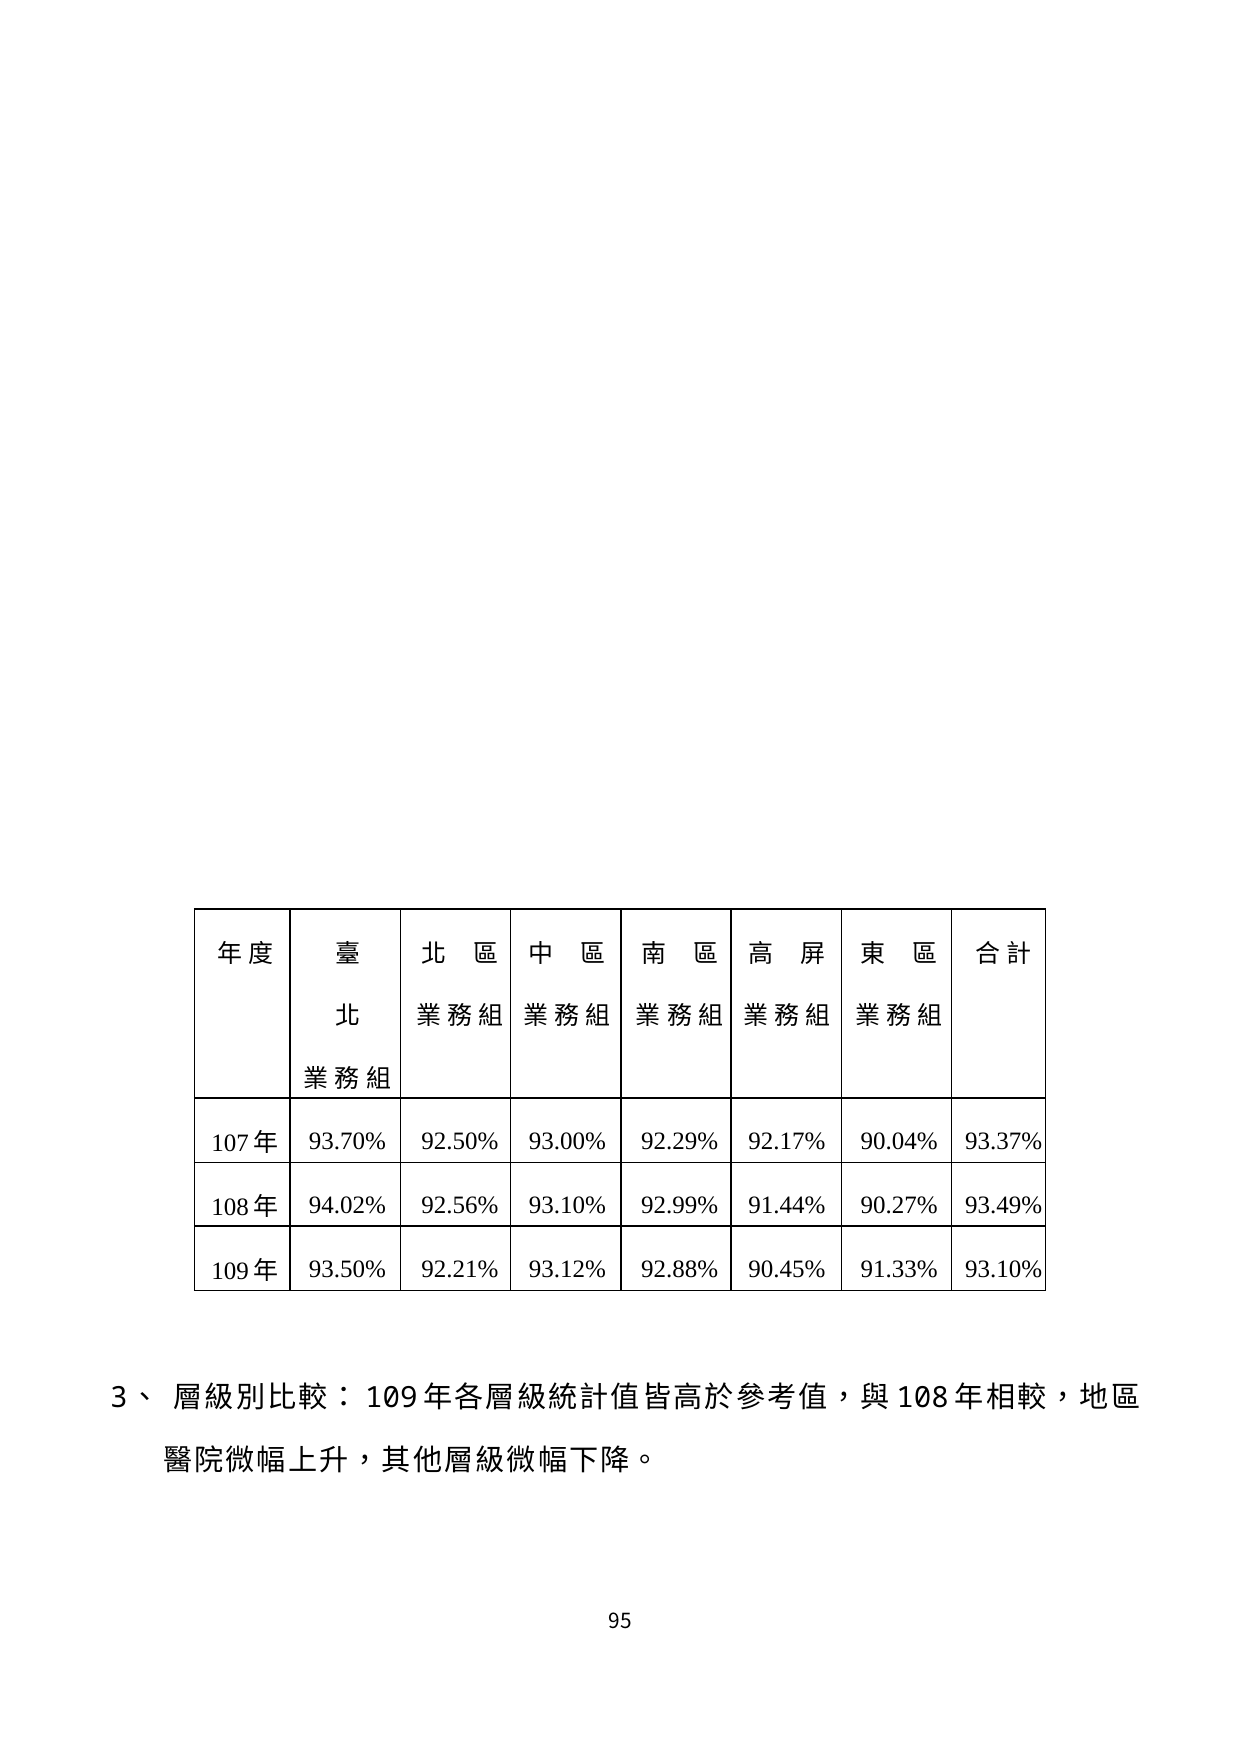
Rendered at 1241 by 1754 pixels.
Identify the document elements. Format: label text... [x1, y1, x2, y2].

table_header 中 區 業務組 [511, 910, 620, 1097]
table_cell 92.29% [622, 1099, 730, 1161]
table_header 北 區 業務組 [401, 910, 510, 1097]
table_cell 92.21% [401, 1227, 510, 1289]
table_cell 93.10% [952, 1227, 1045, 1289]
table_cell 92.50% [401, 1099, 510, 1161]
table_cell 109年 [195, 1227, 289, 1289]
table_cell 93.37% [952, 1099, 1045, 1161]
table_header 高 屏 業務組 [732, 910, 841, 1097]
table_cell 92.17% [732, 1099, 841, 1161]
table_cell 91.44% [732, 1163, 841, 1225]
table_cell 90.04% [842, 1099, 951, 1161]
table_cell 90.27% [842, 1163, 951, 1225]
table_cell 107年 [195, 1099, 289, 1161]
table_cell 93.10% [511, 1163, 620, 1225]
table_header 合計 [952, 910, 1045, 1097]
table_header 東 區 業務組 [842, 910, 951, 1097]
table_cell 92.99% [622, 1163, 730, 1225]
table_header 年度 [195, 910, 289, 1097]
table_header 臺 北 業務組 [291, 910, 400, 1097]
table_cell 94.02% [291, 1163, 400, 1225]
table_cell 93.70% [291, 1099, 400, 1161]
table_cell 92.88% [622, 1227, 730, 1289]
table_cell 90.45% [732, 1227, 841, 1289]
table_cell 93.50% [291, 1227, 400, 1289]
table_header 南 區 業務組 [622, 910, 730, 1097]
table_cell 91.33% [842, 1227, 951, 1289]
table_cell 92.56% [401, 1163, 510, 1225]
table_cell 93.12% [511, 1227, 620, 1289]
list 層級別比較：109年各層級統計值皆高於參考值，與108年相較，地區醫院微幅上升，其他層級微幅下降。 [99, 1353, 1151, 1478]
table_cell 108年 [195, 1163, 289, 1225]
table_cell 93.00% [511, 1099, 620, 1161]
table_cell 93.49% [952, 1163, 1045, 1225]
